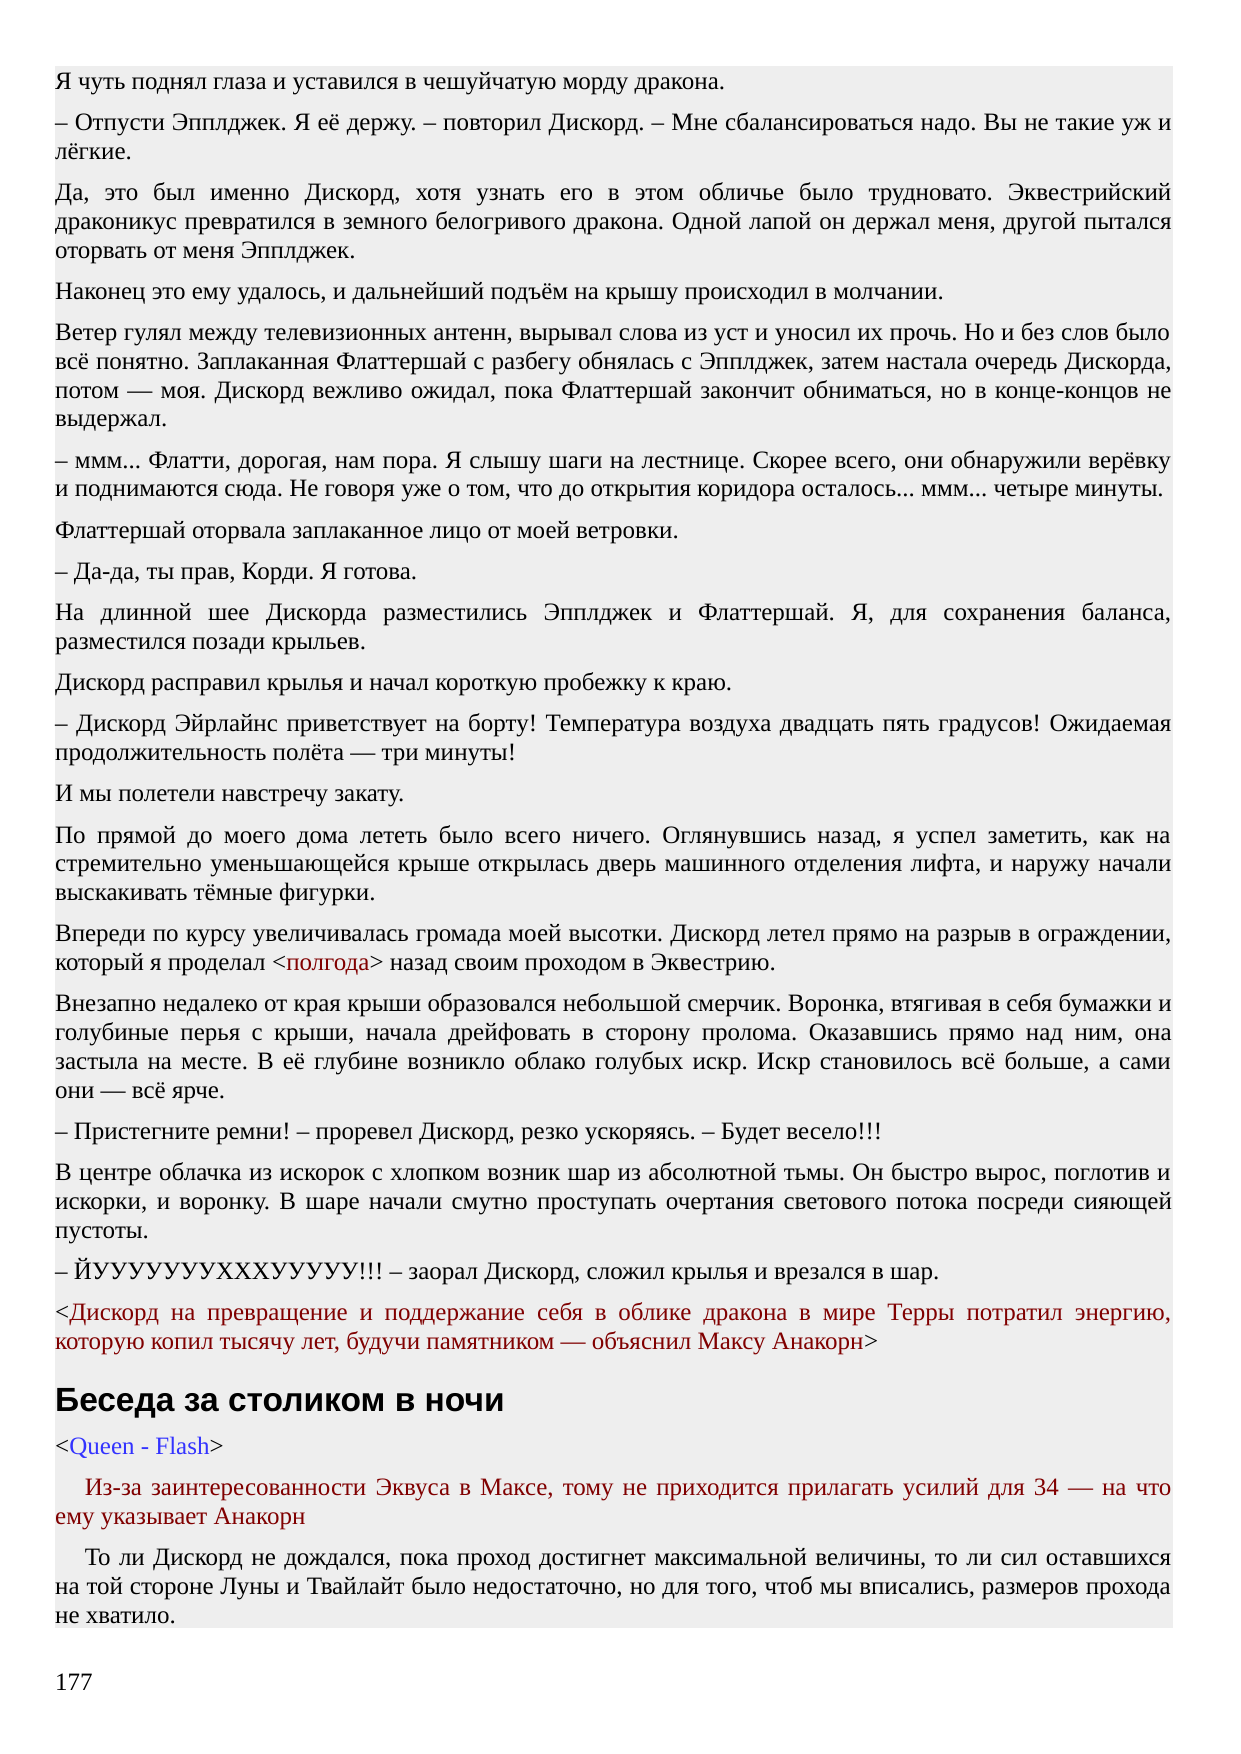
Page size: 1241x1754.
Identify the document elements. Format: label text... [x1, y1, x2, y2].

text – ЙУУУУУУУХХХУУУУУ!!! – заорал Дискорд, сложил крылья и врезался в шар. [55, 1256, 1173, 1285]
text Наконец это ему удалось, и дальнейший подъём на крышу происходил в молчании. [55, 276, 1173, 305]
text – Отпусти Эпплджек. Я её держу. – повторил Дискорд. – Мне сбалансироваться надо. Вы не такие уж и лёгкие. [55, 107, 1173, 165]
text – Пристегните ремни! – проревел Дискорд, резко ускоряясь. – Будет весело!!! [55, 1116, 1173, 1145]
text – Да-да, ты прав, Корди. Я готова. [55, 556, 1173, 585]
text Да, это был именно Дискорд, хотя узнать его в этом обличье было трудновато. Эквестрийский драконикус превратился в земного белогривого дракона. Одной лапой он держал меня, другой пытался оторвать от меня Эпплджек. [55, 177, 1173, 263]
text По прямой до моего дома лететь было всего ничего. Оглянувшись назад, я успел заметить, как на стремительно уменьшающейся крыше открылась дверь машинного отделения лифта, и наружу начали выскакивать тёмные фигурки. [55, 820, 1173, 906]
text Впереди по курсу увеличивалась громада моей высотки. Дискорд летел прямо на разрыв в ограждении, который я проделал <полгода> назад своим проходом в Эквестрию. [55, 918, 1173, 976]
text Флаттершай оторвала заплаканное лицо от моей ветровки. [55, 515, 1173, 543]
text Из-за заинтересованности Эквуса в Максе, тому не приходится прилагать усилий для 34 — на что ему указывает Анакорн [55, 1472, 1173, 1530]
text Я чуть поднял глаза и уставился в чешуйчатую морду дракона. [55, 66, 1173, 95]
text На длинной шее Дискорда разместились Эпплджек и Флаттершай. Я, для сохранения баланса, разместился позади крыльев. [55, 597, 1173, 655]
text <Дискорд на превращение и поддержание себя в облике дракона в мире Терры потратил энергию, которую копил тысячу лет, будучи памятником — объяснил Максу Анакорн> [55, 1297, 1173, 1355]
subtitle Беседа за столиком в ночи [55, 1380, 1173, 1418]
text – ммм... Флатти, дорогая, нам пора. Я слышу шаги на лестнице. Скорее всего, они обнаружили верёвку и поднимаются сюда. Не говоря уже о том, что до открытия коридора осталось... ммм... четыре минуты. [55, 445, 1173, 502]
text И мы полетели навстречу закату. [55, 778, 1173, 807]
text То ли Дискорд не дождался, пока проход достигнет максимальной величины, то ли сил оставшихся на той стороне Луны и Твайлайт было недостаточно, но для того, чтоб мы вписались, размеров прохода не хватило. [55, 1542, 1173, 1628]
text – Дискорд Эйрлайнс приветствует на борту! Температура воздуха двадцать пять градусов! Ожидаемая продолжительность полёта — три минуты! [55, 708, 1173, 766]
text Дискорд расправил крылья и начал короткую пробежку к краю. [55, 667, 1173, 696]
text В центре облачка из искорок с хлопком возник шар из абсолютной тьмы. Он быстро вырос, поглотив и искорки, и воронку. В шаре начали смутно проступать очертания светового потока посреди сияющей пустоты. [55, 1157, 1173, 1243]
text Внезапно недалеко от края крыши образовался небольшой смерчик. Воронка, втягивая в себя бумажки и голубиные перья с крыши, начала дрейфовать в сторону пролома. Оказавшись прямо над ним, она застыла на месте. В её глубине возникло облако голубых искр. Искр становилось всё больше, а сами они — всё ярче. [55, 988, 1173, 1103]
text <Queen - Flash> [55, 1431, 1173, 1460]
text Ветер гулял между телевизионных антенн, вырывал слова из уст и уносил их прочь. Но и без слов было всё понятно. Заплаканная Флаттершай с разбегу обнялась с Эпплджек, затем настала очередь Дискорда, потом — моя. Дискорд вежливо ожидал, пока Флаттершай закончит обниматься, но в конце-концов не выдержал. [55, 317, 1173, 432]
